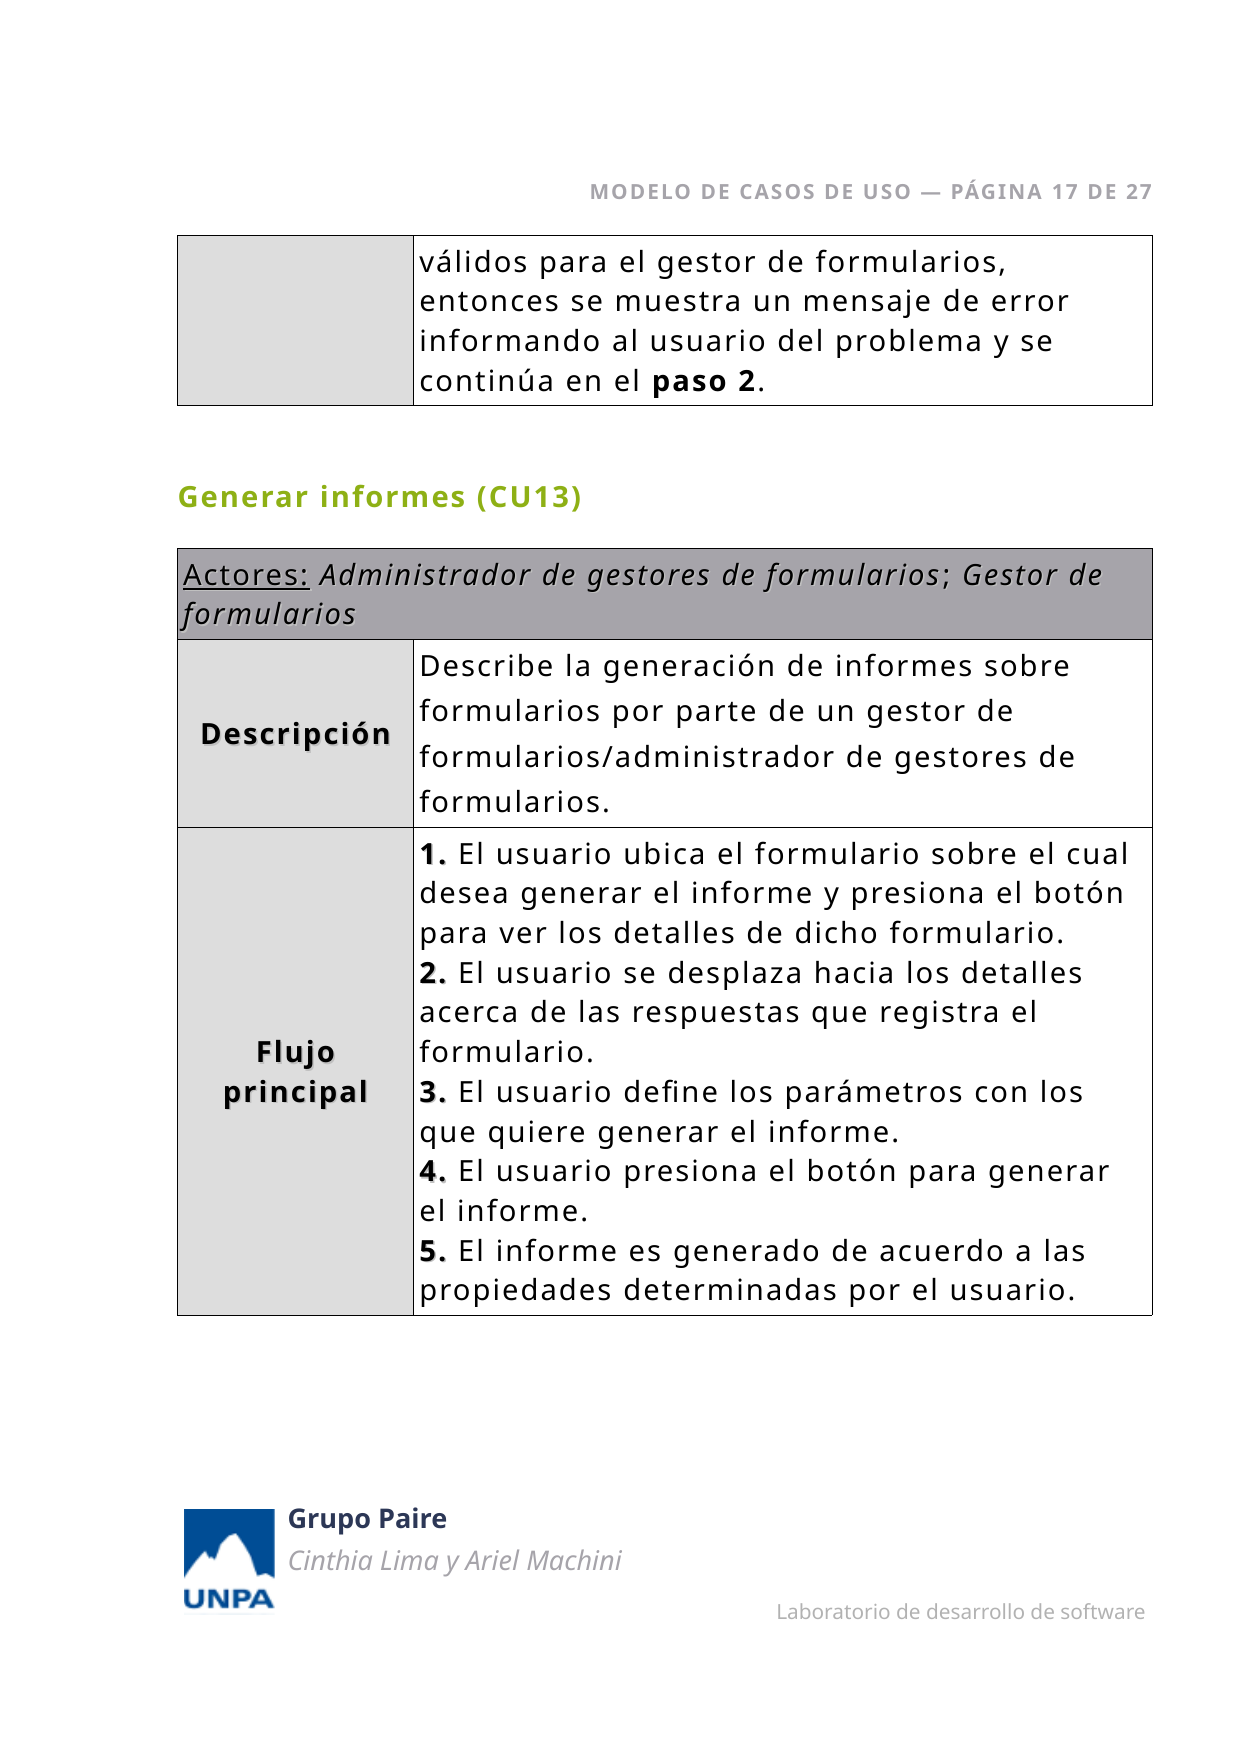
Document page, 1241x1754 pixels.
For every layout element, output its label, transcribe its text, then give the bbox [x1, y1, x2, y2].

table_cell 1. El usuario ubica el formulario sobre el cual desea generar el informe y presiona el botón para ver los detalles de dicho formulario. 2. El usuario se desplaza hacia los detalles acerca de las respuestas que registra el formulario. 3. El usuario define los parámetros con los que quiere generar el informe. 4. El usuario presiona el botón para generar el informe. 5. El informe es generado de acuerdo a las propiedades determinadas por el usuario. [414, 828, 1152, 1315]
table_cell válidos para el gestor de formularios, entonces se muestra un mensaje de error informando al usuario del problema y se continúa en el paso 2. [414, 236, 1152, 405]
table_cell [178, 236, 413, 405]
table_cell Descripción [178, 640, 413, 827]
table_header Actores: Administrador de gestores de formularios; Gestor de formularios [178, 549, 1152, 639]
table_cell Flujo principal [178, 828, 413, 1315]
table_cell Describe la generación de informes sobre formularios por parte de un gestor de formularios/administrador de gestores de formularios. [414, 640, 1152, 827]
subtitle Generar informes (CU13) [177, 476, 1152, 516]
picture [184, 1509, 275, 1615]
